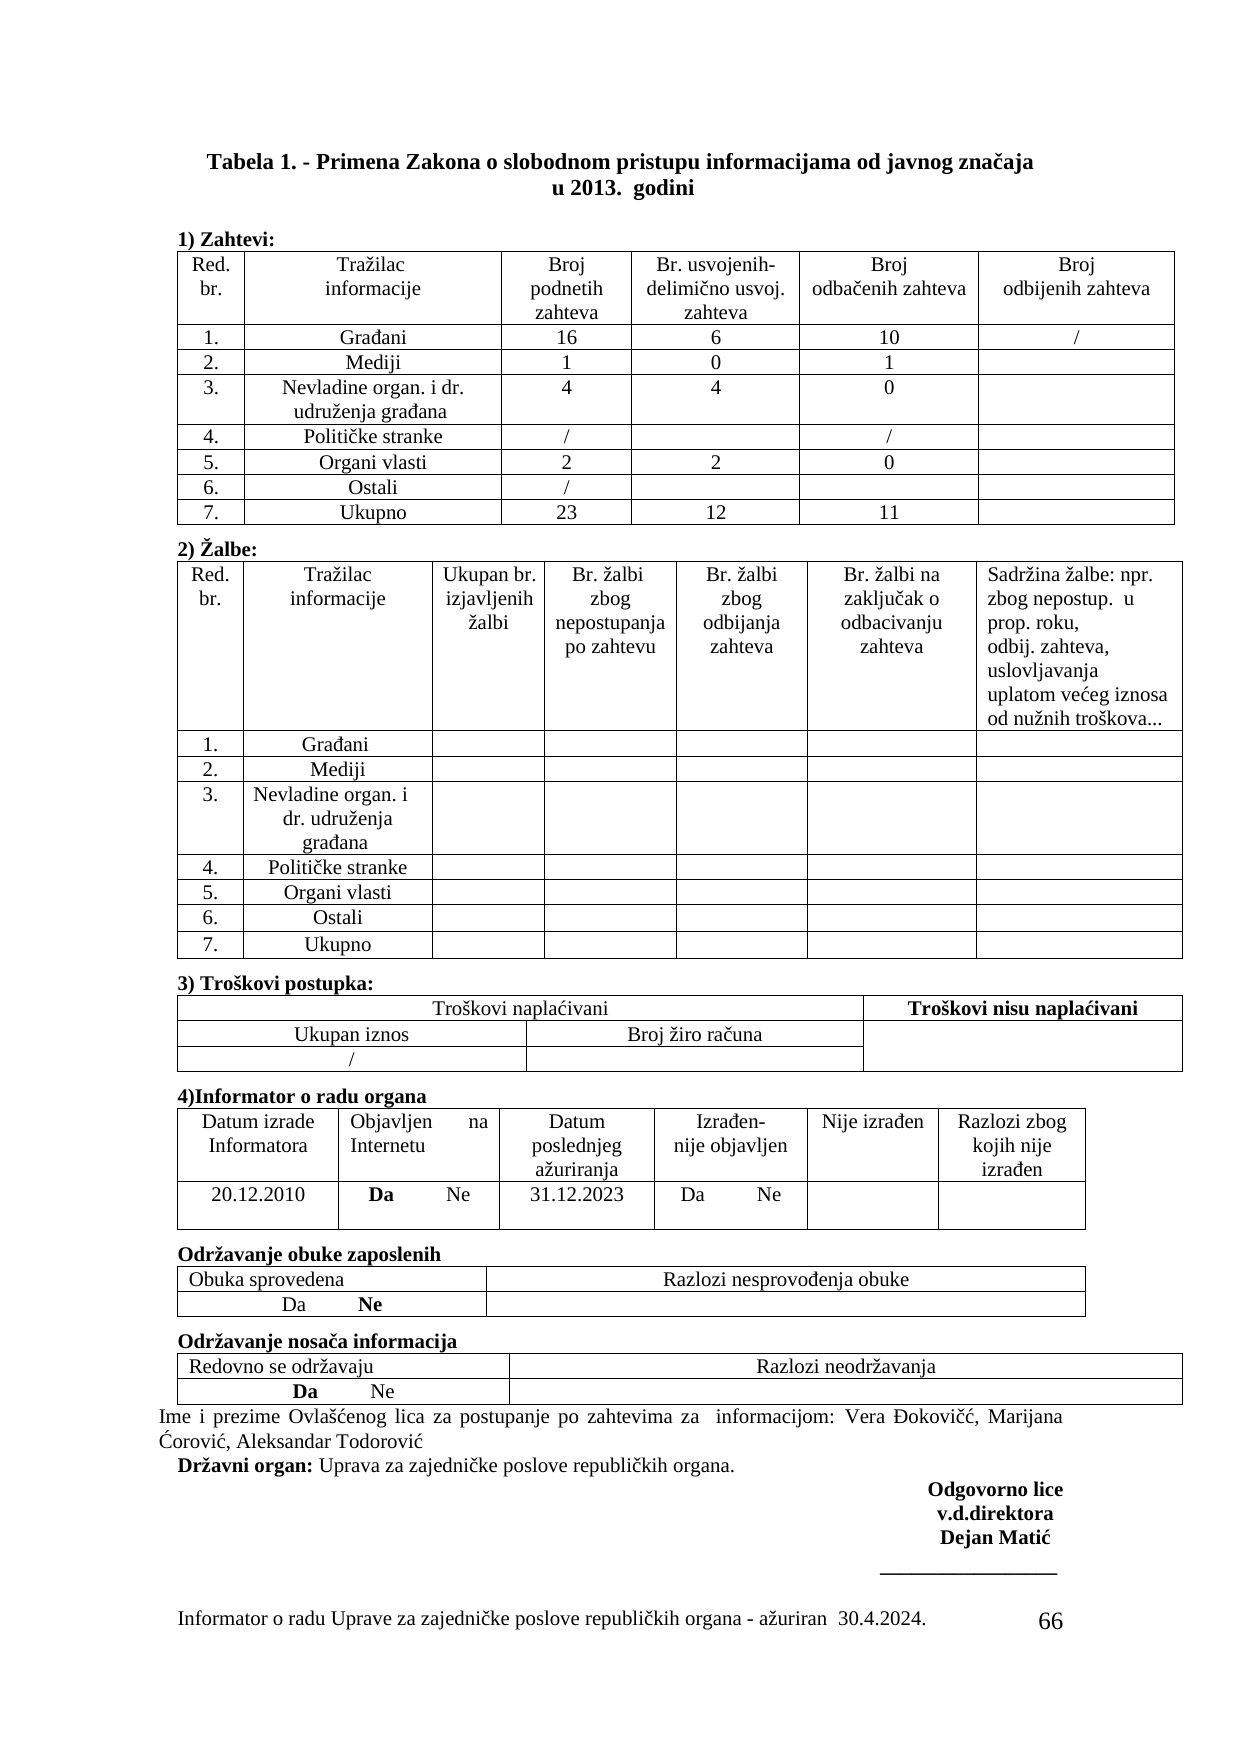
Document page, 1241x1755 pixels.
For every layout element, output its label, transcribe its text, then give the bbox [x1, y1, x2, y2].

table_cell 31.12.2023 [500, 1182, 654, 1229]
table_cell [808, 855, 976, 879]
table_cell Građani [245, 325, 501, 349]
table_cell [808, 731, 976, 756]
table_cell [808, 757, 976, 781]
table_cell [510, 1379, 1182, 1403]
table_cell 1 [800, 350, 978, 374]
table_cell [677, 731, 807, 756]
table_header Red.br. [178, 252, 244, 324]
table_cell [433, 757, 544, 781]
table_cell 3. [178, 782, 243, 854]
table_cell [977, 905, 1182, 931]
table_cell [977, 855, 1182, 879]
table_cell Da Ne [178, 1292, 486, 1316]
text Odgovorno lice [177, 1477, 1063, 1501]
table_header Tražilac informacije [245, 252, 501, 324]
table_cell [545, 905, 676, 931]
table_cell Građani [244, 731, 432, 756]
table_cell [545, 932, 676, 958]
table_cell 2 [632, 450, 799, 474]
table_header Troškovi nisu naplaćivani [864, 996, 1182, 1020]
table_cell [433, 932, 544, 958]
table_cell [939, 1182, 1085, 1229]
table_cell Nevladine organ. i dr. udruženja građana [245, 375, 501, 423]
table_cell [545, 731, 676, 756]
table_cell Organi vlasti [245, 450, 501, 474]
table_cell 4 [502, 375, 631, 423]
table_header Izrađen- nije objavlјen [655, 1109, 807, 1181]
table_cell [677, 855, 807, 879]
table_cell 11 [800, 500, 978, 524]
table_cell [979, 475, 1174, 499]
table_cell Mediji [245, 350, 501, 374]
table_cell Da Ne [655, 1182, 807, 1229]
table_cell / [800, 425, 978, 448]
table_header Broj podnetih zahteva [502, 252, 631, 324]
table_cell 6 [632, 325, 799, 349]
table_header Obuka sprovedena [178, 1267, 486, 1291]
table_cell / [979, 325, 1174, 349]
text Ime i prezime Ovlašćenog lica za postupanje po zahtevima za informacijom: Vera Đokovičć, Marijana Ćorović, Aleksandar Todorović [158, 1404, 1063, 1453]
table_cell [433, 855, 544, 879]
text Tabela 1. - Primena Zakona o slobodnom pristupu informacijama od javnog značaja [177, 148, 1063, 174]
text Održavanje obuke zaposlenih [177, 1242, 1063, 1266]
table_cell 4. [178, 425, 244, 448]
table_cell 1. [178, 731, 243, 756]
subtitle v.d.direktora [852, 1501, 1063, 1525]
table_cell Organi vlasti [244, 880, 432, 904]
text _________________ [177, 1549, 1063, 1578]
table_cell Mediji [244, 757, 432, 781]
table_header Datum poslednjeg ažuriranja [500, 1109, 654, 1181]
table_cell [632, 425, 799, 448]
table_cell 2 [502, 450, 631, 474]
table_header Broj odbijenih zahteva [979, 252, 1174, 324]
table_header Br. usvojenih- delimično usvoj. zahteva [632, 252, 799, 324]
table_cell 1 [502, 350, 631, 374]
table_cell [979, 375, 1174, 423]
table_cell [433, 905, 544, 931]
table_header Troškovi naplaćivani [178, 996, 863, 1020]
table_cell Ostali [245, 475, 501, 499]
table_cell [433, 782, 544, 854]
table_header Objavlјen na Internetu [339, 1109, 499, 1181]
table_cell 16 [502, 325, 631, 349]
table_cell Da Ne [339, 1182, 499, 1229]
text 1) Zahtevi: [177, 227, 1063, 251]
text 3) Troškovi postupka: [177, 971, 1063, 995]
table_cell 0 [800, 450, 978, 474]
table_header Sadržina žalbe: npr. zbog nepostup. u prop. roku, odbij. zahteva, uslovlјavanja uplatom većeg iznosa od nužnih troškova... [977, 562, 1182, 730]
subtitle Dejan Matić [852, 1525, 1063, 1549]
table_cell [979, 450, 1174, 474]
table_cell [677, 880, 807, 904]
table_cell [487, 1292, 1085, 1316]
table_cell [864, 1021, 1182, 1071]
table_header Ukupan br. izjavlјenih žalbi [433, 562, 544, 730]
table_cell Ukupno [245, 500, 501, 524]
table_cell [545, 855, 676, 879]
table_cell [545, 880, 676, 904]
table_cell 0 [632, 350, 799, 374]
table_cell 4 [632, 375, 799, 423]
table_cell [433, 880, 544, 904]
table_cell Političke stranke [244, 855, 432, 879]
table_cell Nevladine organ. i dr. udruženja građana [244, 782, 432, 854]
table_header Datum izrade Informatora [178, 1109, 338, 1181]
table_header Redovno se održavaju [178, 1354, 509, 1378]
table_cell 20.12.2010 [178, 1182, 338, 1229]
table_cell [545, 782, 676, 854]
table_cell 12 [632, 500, 799, 524]
table_cell Političke stranke [245, 425, 501, 448]
table_cell [677, 782, 807, 854]
table_cell [977, 782, 1182, 854]
table_cell [677, 757, 807, 781]
table_cell [977, 880, 1182, 904]
table_cell [632, 475, 799, 499]
table_cell Ukupan iznos [178, 1021, 526, 1046]
text 4)Informator o radu organa [177, 1084, 1063, 1108]
table_header Br. žalbi na zaklјučak o odbacivanju zahteva [808, 562, 976, 730]
text Održavanje nosača informacija [177, 1329, 1063, 1353]
table_cell 2. [178, 350, 244, 374]
table_cell [677, 932, 807, 958]
table_cell [979, 425, 1174, 448]
table_cell Da Ne [178, 1379, 509, 1403]
table_cell / [502, 475, 631, 499]
table_cell 7. [178, 932, 243, 958]
table_cell Broj žiro računa [527, 1021, 863, 1046]
table_cell [808, 782, 976, 854]
table_cell [808, 932, 976, 958]
table_cell [800, 475, 978, 499]
table_cell 1. [178, 325, 244, 349]
table_cell 10 [800, 325, 978, 349]
table_header Tražilac informacije [244, 562, 432, 730]
table_cell 6. [178, 475, 244, 499]
table_cell [527, 1047, 863, 1071]
table_header Nije izrađen [808, 1109, 938, 1181]
table_header Razlozi neodržavanja [510, 1354, 1182, 1378]
table_cell / [178, 1047, 526, 1071]
table_cell / [502, 425, 631, 448]
table_cell [808, 1182, 938, 1229]
table_header Br. žalbi zbog nepostupanja po zahtevu [545, 562, 676, 730]
table_cell [808, 905, 976, 931]
table_cell [545, 757, 676, 781]
table_cell [977, 731, 1182, 756]
text 2) Žalbe: [177, 537, 1063, 561]
table_cell [977, 932, 1182, 958]
table_cell [677, 905, 807, 931]
table_cell Ukupno [244, 932, 432, 958]
table_cell 5. [178, 450, 244, 474]
table_cell [979, 500, 1174, 524]
table_header Razlozi zbog kojih nije izrađen [939, 1109, 1085, 1181]
table_header Razlozi nesprovođenja obuke [487, 1267, 1085, 1291]
table_cell 0 [800, 375, 978, 423]
table_header Red. br. [178, 562, 243, 730]
table_cell 2. [178, 757, 243, 781]
table_cell 23 [502, 500, 631, 524]
table_header Br. žalbi zbog odbijanja zahteva [677, 562, 807, 730]
table_cell [433, 731, 544, 756]
table_cell [808, 880, 976, 904]
table_cell 4. [178, 855, 243, 879]
table_cell 6. [178, 905, 243, 931]
table_cell Ostali [244, 905, 432, 931]
text u 2013. godini [177, 174, 1063, 200]
text Državni organ: Uprava za zajedničke poslove republičkih organa. [177, 1453, 1063, 1477]
table_header Broj odbačenih zahteva [800, 252, 978, 324]
table_cell 3. [178, 375, 244, 423]
table_cell [979, 350, 1174, 374]
table_cell 5. [178, 880, 243, 904]
table_cell 7. [178, 500, 244, 524]
table_cell [977, 757, 1182, 781]
